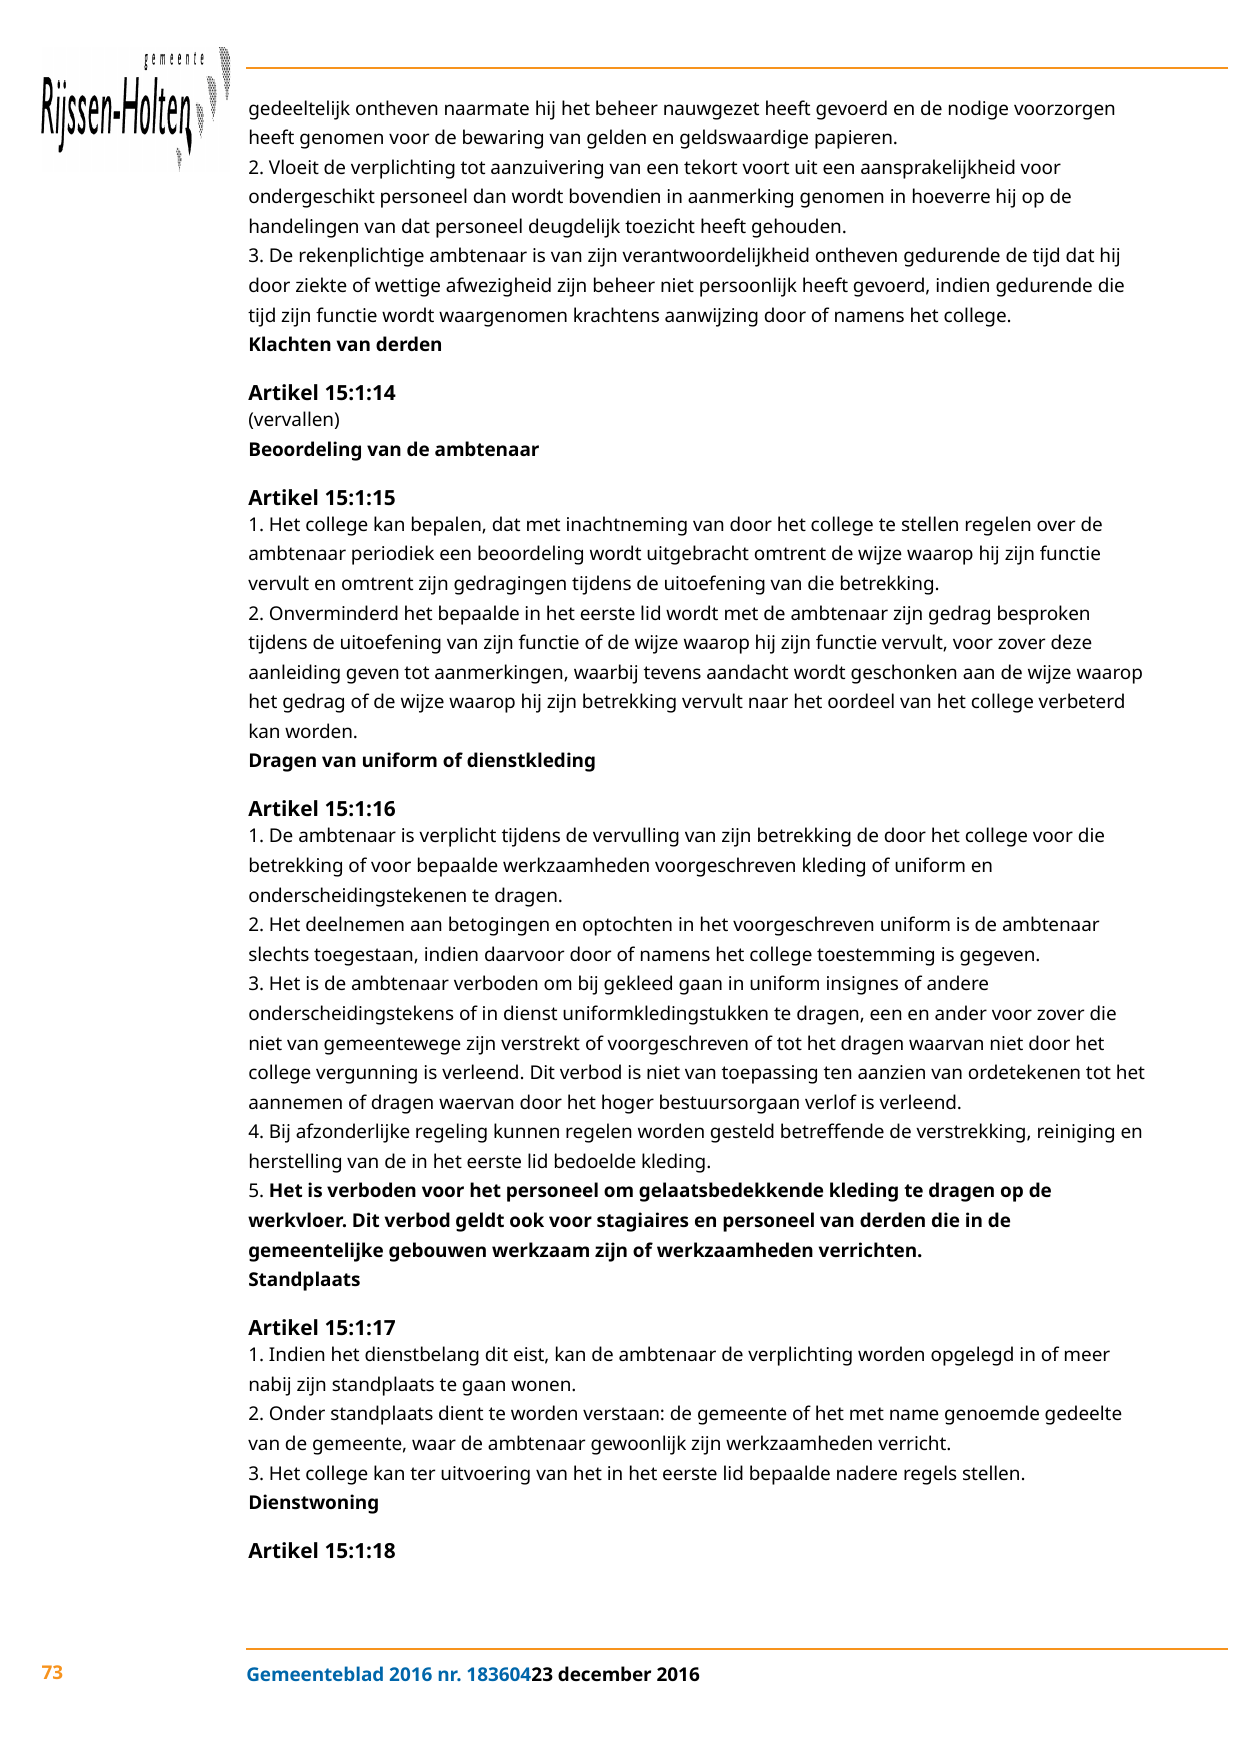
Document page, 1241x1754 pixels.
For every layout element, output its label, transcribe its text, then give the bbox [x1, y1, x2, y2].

text Dienstwoning [248, 1489, 1152, 1515]
text 5. Het is verboden voor het personeel om gelaatsbedekkende kleding te dragen op de werkvloer. Dit verbod geldt ook voor stagiaires en personeel van derden die in de gemeentelijke gebouwen werkzaam zijn of werkzaamheden verrichten. [248, 1178, 1152, 1263]
text 3. Het college kan ter uitvoering van het in het eerste lid bepaalde nadere regels stellen. [248, 1460, 1152, 1486]
text 3. De rekenplichtige ambtenaar is van zijn verantwoordelijkheid ontheven gedurende de tijd dat hij door ziekte of wettige afwezigheid zijn beheer niet persoonlijk heeft gevoerd, indien gedurende die tijd zijn functie wordt waargenomen krachtens aanwijzing door of namens het college. [248, 243, 1152, 328]
text Klachten van derden [248, 331, 1152, 357]
text Artikel 15:1:17 [248, 1313, 1152, 1341]
text (vervallen) [248, 406, 1152, 432]
text Artikel 15:1:15 [248, 483, 1152, 511]
text 2. Onder standplaats dient te worden verstaan: de gemeente of het met name genoemde gedeelte van de gemeente, waar de ambtenaar gewoonlijk zijn werkzaamheden verricht. [248, 1401, 1152, 1456]
text Artikel 15:1:16 [248, 794, 1152, 823]
text 2. Onverminderd het bepaalde in het eerste lid wordt met de ambtenaar zijn gedrag besproken tijdens de uitoefening van zijn functie of de wijze waarop hij zijn functie vervult, voor zover deze aanleiding geven tot aanmerkingen, waarbij tevens aandacht wordt geschonken aan de wijze waarop het gedrag of de wijze waarop hij zijn betrekking vervult naar het oordeel van het college verbeterd kan worden. [248, 600, 1152, 744]
text Dragen van uniform of dienstkleding [248, 748, 1152, 773]
text gedeeltelijk ontheven naarmate hij het beheer nauwgezet heeft gevoerd en de nodige voorzorgen heeft genomen voor de bewaring van gelden en geldswaardige papieren. [248, 95, 1152, 150]
text 1. De ambtenaar is verplicht tijdens de vervulling van zijn betrekking de door het college voor die betrekking of voor bepaalde werkzaamheden voorgeschreven kleding of uniform en onderscheidingstekenen te dragen. [248, 823, 1152, 908]
picture [41, 47, 231, 172]
text 2. Het deelnemen aan betogingen en optochten in het voorgeschreven uniform is de ambtenaar slechts toegestaan, indien daarvoor door of namens het college toestemming is gegeven. [248, 911, 1152, 967]
text Artikel 15:1:14 [248, 378, 1152, 406]
text 2. Vloeit de verplichting tot aanzuivering van een tekort voort uit een aansprakelijkheid voor ondergeschikt personeel dan wordt bovendien in aanmerking genomen in hoeverre hij op de handelingen van dat personeel deugdelijk toezicht heeft gehouden. [248, 154, 1152, 239]
text 1. Het college kan bepalen, dat met inachtneming van door het college te stellen regelen over de ambtenaar periodiek een beoordeling wordt uitgebracht omtrent de wijze waarop hij zijn functie vervult en omtrent zijn gedragingen tijdens de uitoefening van die betrekking. [248, 511, 1152, 596]
text 4. Bij afzonderlijke regeling kunnen regelen worden gesteld betreffende de verstrekking, reiniging en herstelling van de in het eerste lid bedoelde kleding. [248, 1118, 1152, 1174]
text 1. Indien het dienstbelang dit eist, kan de ambtenaar de verplichting worden opgelegd in of meer nabij zijn standplaats te gaan wonen. [248, 1341, 1152, 1397]
text 3. Het is de ambtenaar verboden om bij gekleed gaan in uniform insignes of andere onderscheidingstekens of in dienst uniformkledingstukken te dragen, een en ander voor zover die niet van gemeentewege zijn verstrekt of voorgeschreven of tot het dragen waarvan niet door het college vergunning is verleend. Dit verbod is niet van toepassing ten aanzien van ordetekenen tot het aannemen of dragen waervan door het hoger bestuursorgaan verlof is verleend. [248, 971, 1152, 1115]
text Artikel 15:1:18 [248, 1536, 1152, 1564]
text Standplaats [248, 1266, 1152, 1292]
text Beoordeling van de ambtenaar [248, 436, 1152, 462]
